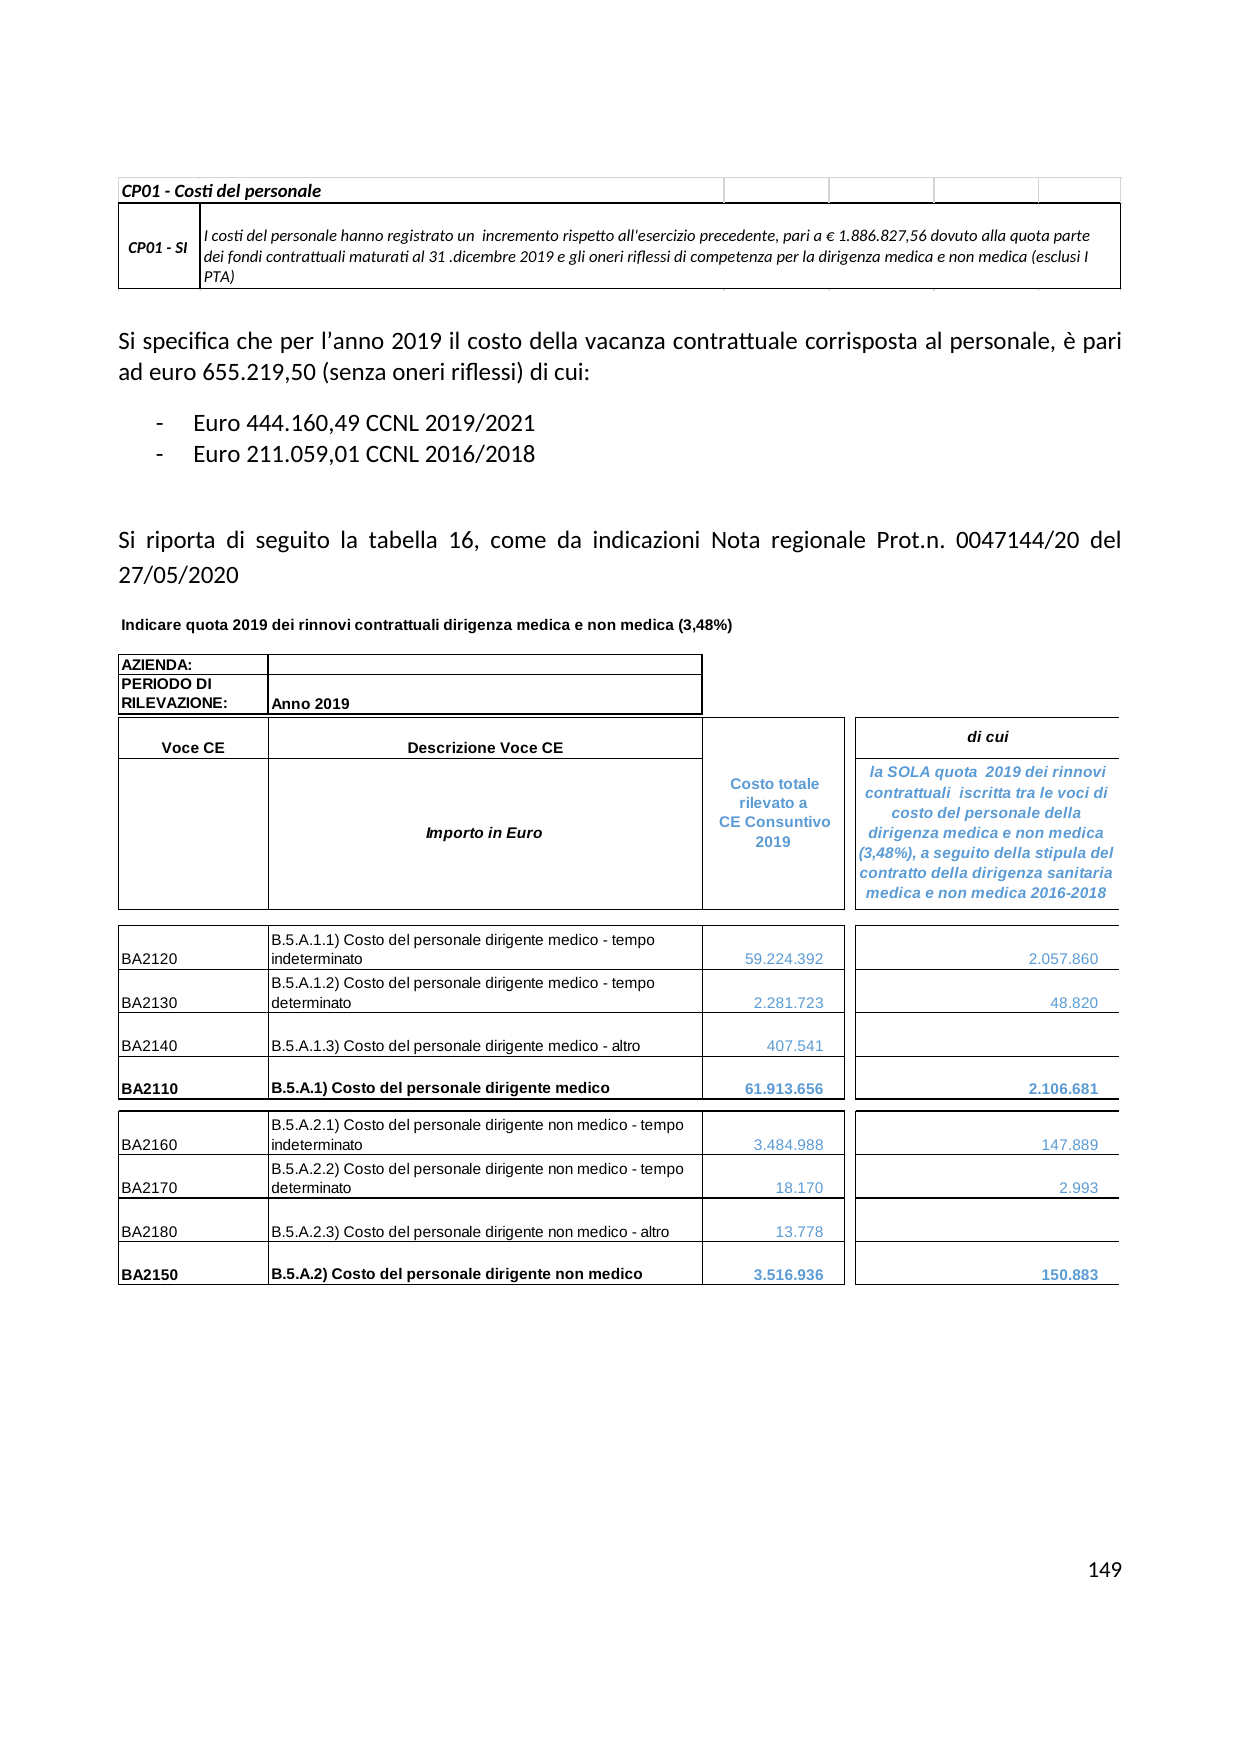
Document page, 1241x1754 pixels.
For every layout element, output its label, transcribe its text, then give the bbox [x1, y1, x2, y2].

list Euro 211.059,01 CCNL 2016/2018 [156, 438, 1122, 468]
list Euro 444.160,49 CCNL 2019/2021 [156, 407, 1122, 438]
text Si riporta di seguito la tabella 16, come da indicazioni Nota regionale Prot.n. 0047144/20 del 27/05/2020 [118, 524, 1122, 590]
text Si specifica che per l’anno 2019 il costo della vacanza contrattuale corrisposta al personale, è pari ad euro 655.219,50 (senza oneri riflessi) di cui: [118, 325, 1122, 386]
